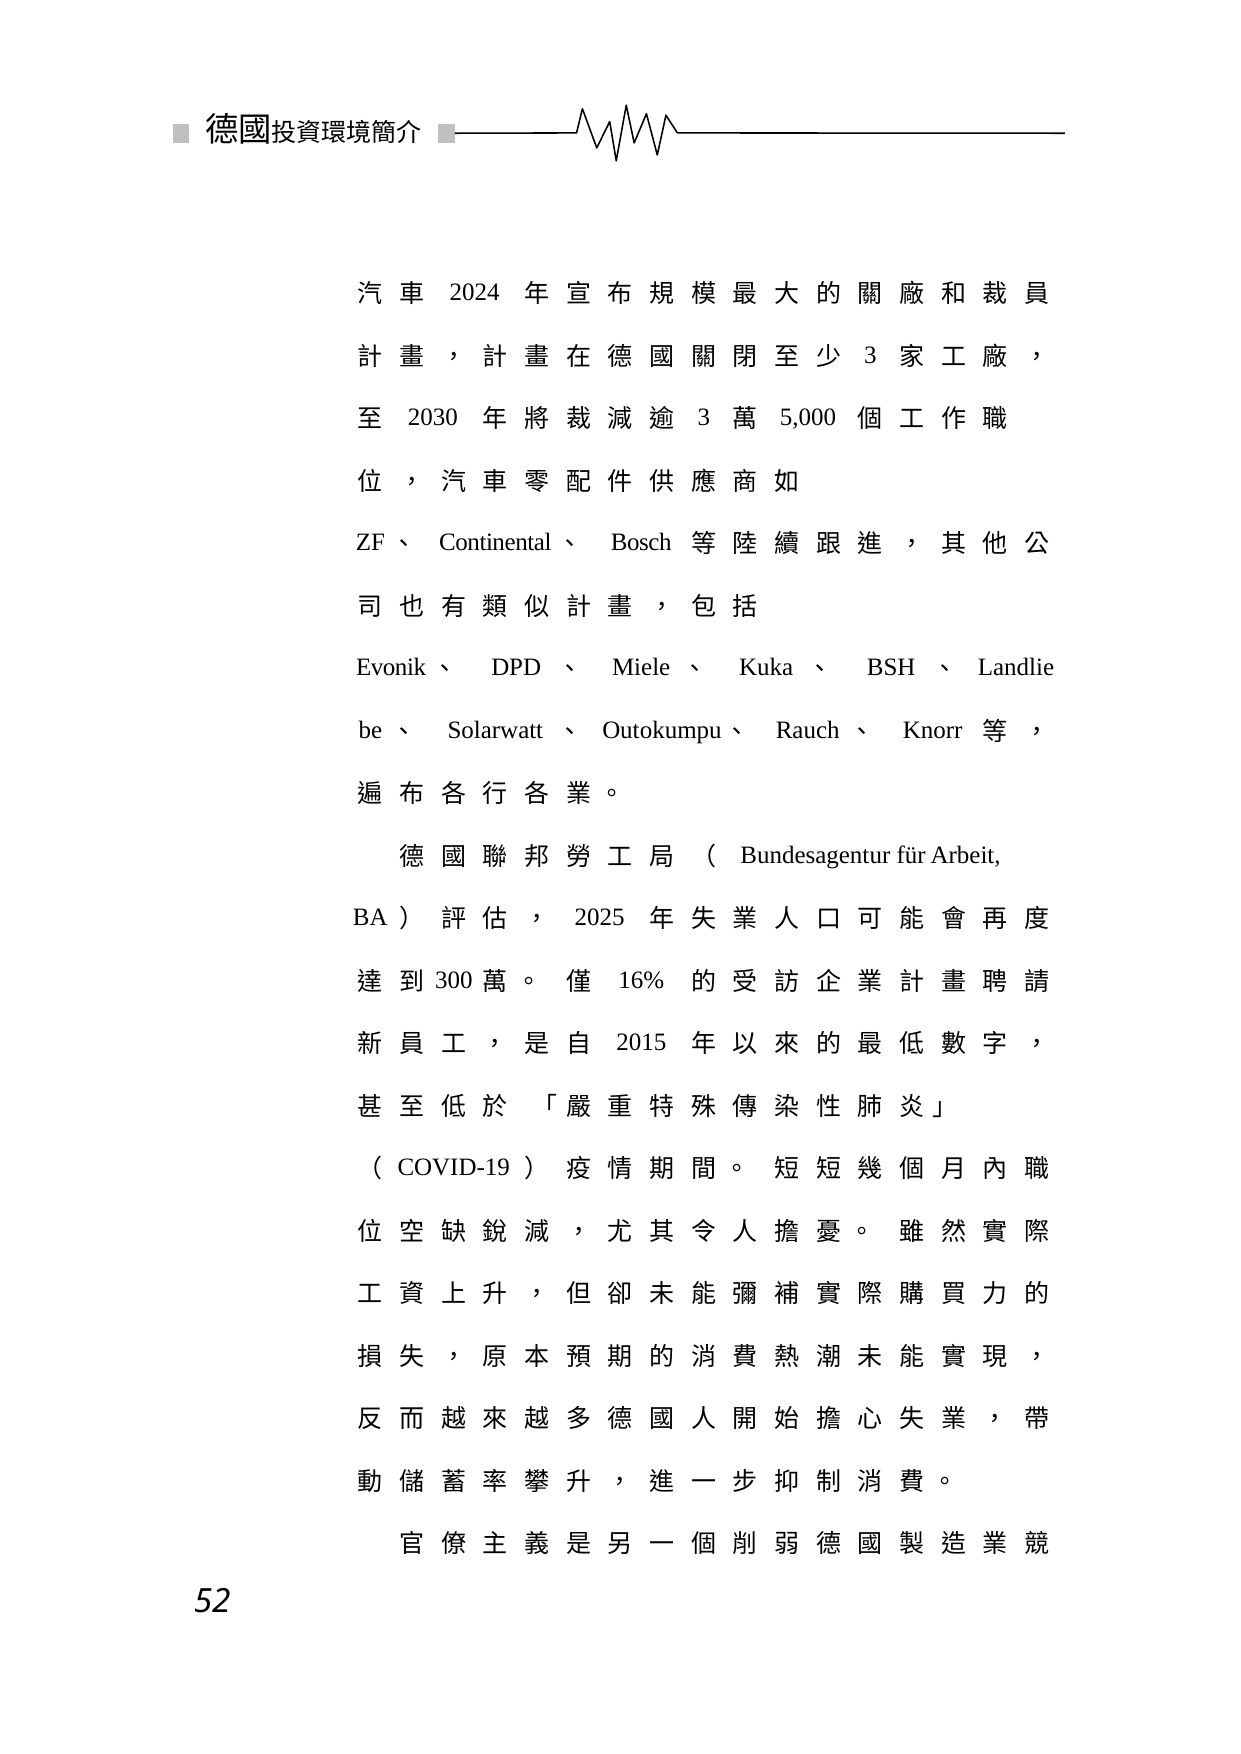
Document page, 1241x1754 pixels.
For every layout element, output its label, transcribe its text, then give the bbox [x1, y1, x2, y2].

text 德國聯邦勞工局（Bundesagentur für Arbeit, BA）評估，2025年失業人口可能會再度達到300萬。僅16%的受訪企業計畫聘請新員工，是自2015年以來的最低數字，甚至低於「嚴重特殊傳染性肺炎」（COVID-19）疫情期間。短短幾個月內職位空缺銳減，尤其令人擔憂。雖然實際工資上升，但卻未能彌補實際購買力的損失，原本預期的消費熱潮未能實現，反而越來越多德國人開始擔心失業，帶動儲蓄率攀升，進一步抑制消費。 [330, 813, 1058, 1500]
text 官僚主義是另一個削弱德國製造業競 [330, 1500, 1058, 1563]
text 汽車2024年宣布規模最大的關廠和裁員計畫，計畫在德國關閉至少3家工廠，至2030年將裁減逾3萬5,000個工作職位，汽車零配件供應商如ZF、Continental、Bosch等陸續跟進，其他公司也有類似計畫，包括Evonik、DPD、Miele、Kuka、BSH、Landliebe、Solarwatt、Outokumpu、Rauch、Knorr等，遍布各行各業。 [330, 250, 1058, 813]
